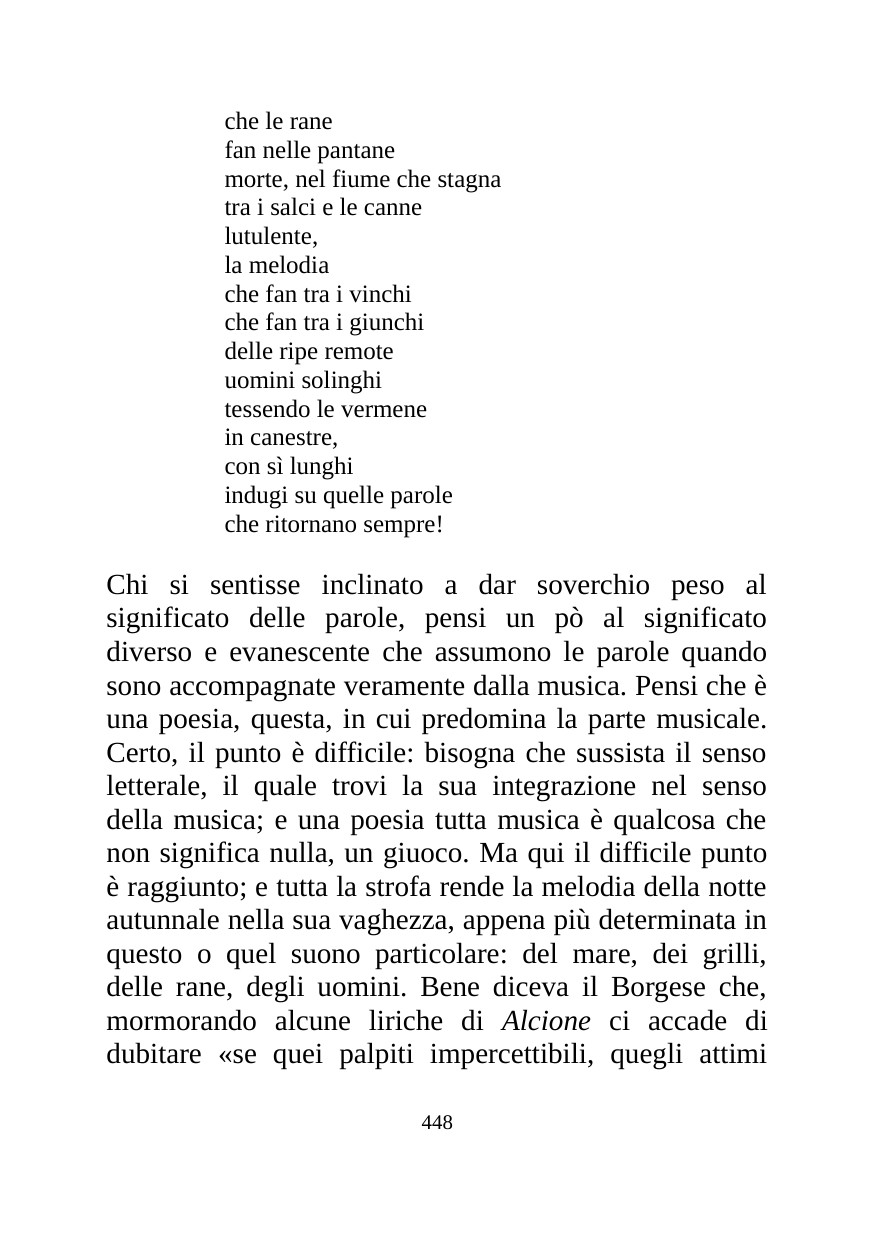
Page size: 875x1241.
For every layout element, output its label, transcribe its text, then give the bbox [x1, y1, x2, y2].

text che le rane fan nelle pantane morte, nel fiume che stagna tra i salci e le canne lutulente, la melodia che fan tra i vinchi che fan tra i giunchi delle ripe remote uomini solinghi tessendo le vermene in canestre, con sì lunghi indugi su quelle parole che ritornano sempre! [224, 106, 768, 537]
text Chi si sentisse inclinato a dar soverchio peso al significato delle parole, pensi un pò al significato diverso e evanescente che assumono le parole quando sono accompagnate veramente dalla musica. Pensi che è una poesia, questa, in cui predomina la parte musicale. Certo, il punto è difficile: bisogna che sussista il senso letterale, il quale trovi la sua integrazione nel senso della musica; e una poesia tutta musica è qualcosa che non significa nulla, un giuoco. Ma qui il difficile punto è raggiunto; e tutta la strofa rende la melodia della notte autunnale nella sua vaghezza, appena più determinata in questo o quel suono particolare: del mare, dei grilli, delle rane, degli uomini. Bene diceva il Borgese che, mormorando alcune liriche di Alcione ci accade di dubitare «se quei palpiti impercettibili, quegli attimi [106, 567, 768, 1070]
